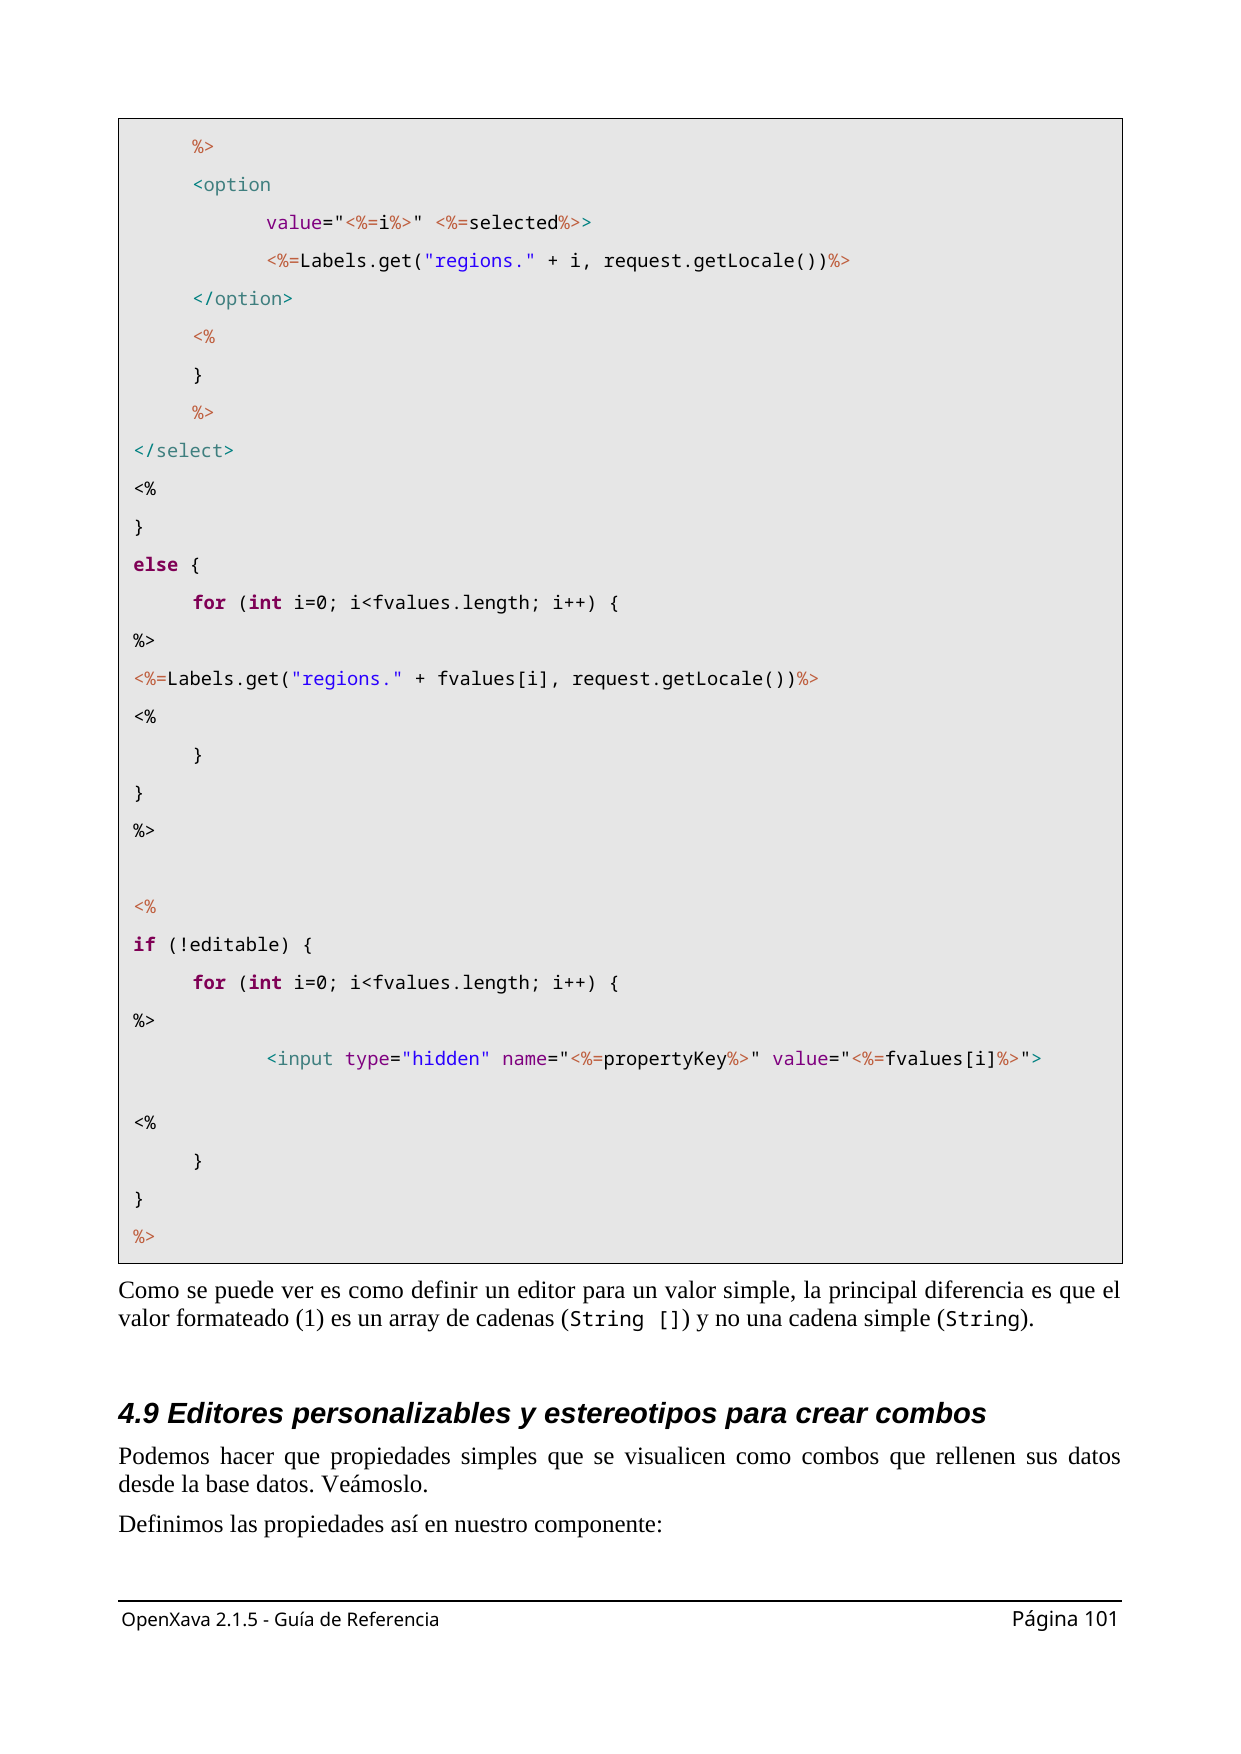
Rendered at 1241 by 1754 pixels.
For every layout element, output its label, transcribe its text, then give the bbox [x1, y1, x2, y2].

text if (!editable) { [119, 917, 1122, 954]
text </select> [119, 422, 1122, 460]
text %> [119, 1208, 1122, 1263]
text <% [119, 460, 1122, 498]
text for (int i=0; i<fvalues.length; i++) { [119, 574, 1122, 612]
text <% [119, 688, 1122, 726]
text } [119, 498, 1122, 536]
text Podemos hacer que propiedades simples que se visualicen como combos que rellenen sus datos desde la base datos. Veámoslo. [118, 1442, 1122, 1498]
text Definimos las propiedades así en nuestro componente: [118, 1510, 1122, 1538]
text else { [119, 536, 1122, 574]
text <%=Labels.get("regions." + fvalues[i], request.getLocale())%> [119, 650, 1122, 688]
subtitle Editores personalizables y estereotipos para crear combos [118, 1397, 1122, 1430]
text } [119, 1170, 1122, 1208]
text Como se puede ver es como definir un editor para un valor simple, la principal diferencia es que el valor formateado (1) es un array de cadenas (String []) y no una cadena simple (String). [118, 1276, 1122, 1332]
text %> [119, 384, 1122, 422]
text %> [119, 612, 1122, 650]
text %> [119, 993, 1122, 1031]
text <input type="hidden" name="<%=propertyKey%>" value="<%=fvalues[i]%>"> [119, 1031, 1122, 1094]
text <option [119, 156, 1122, 194]
text } [119, 764, 1122, 802]
text <% [119, 878, 1122, 917]
text } [119, 726, 1122, 764]
text <% [119, 1094, 1122, 1132]
text </option> [119, 270, 1122, 308]
text <%=Labels.get("regions." + i, request.getLocale())%> [119, 232, 1122, 270]
text <% [119, 308, 1122, 346]
text for (int i=0; i<fvalues.length; i++) { [119, 954, 1122, 993]
text %> [119, 119, 1122, 156]
text value="<%=i%>" <%=selected%>> [119, 194, 1122, 232]
text } [119, 346, 1122, 384]
text %> [119, 802, 1122, 841]
text } [119, 1132, 1122, 1170]
